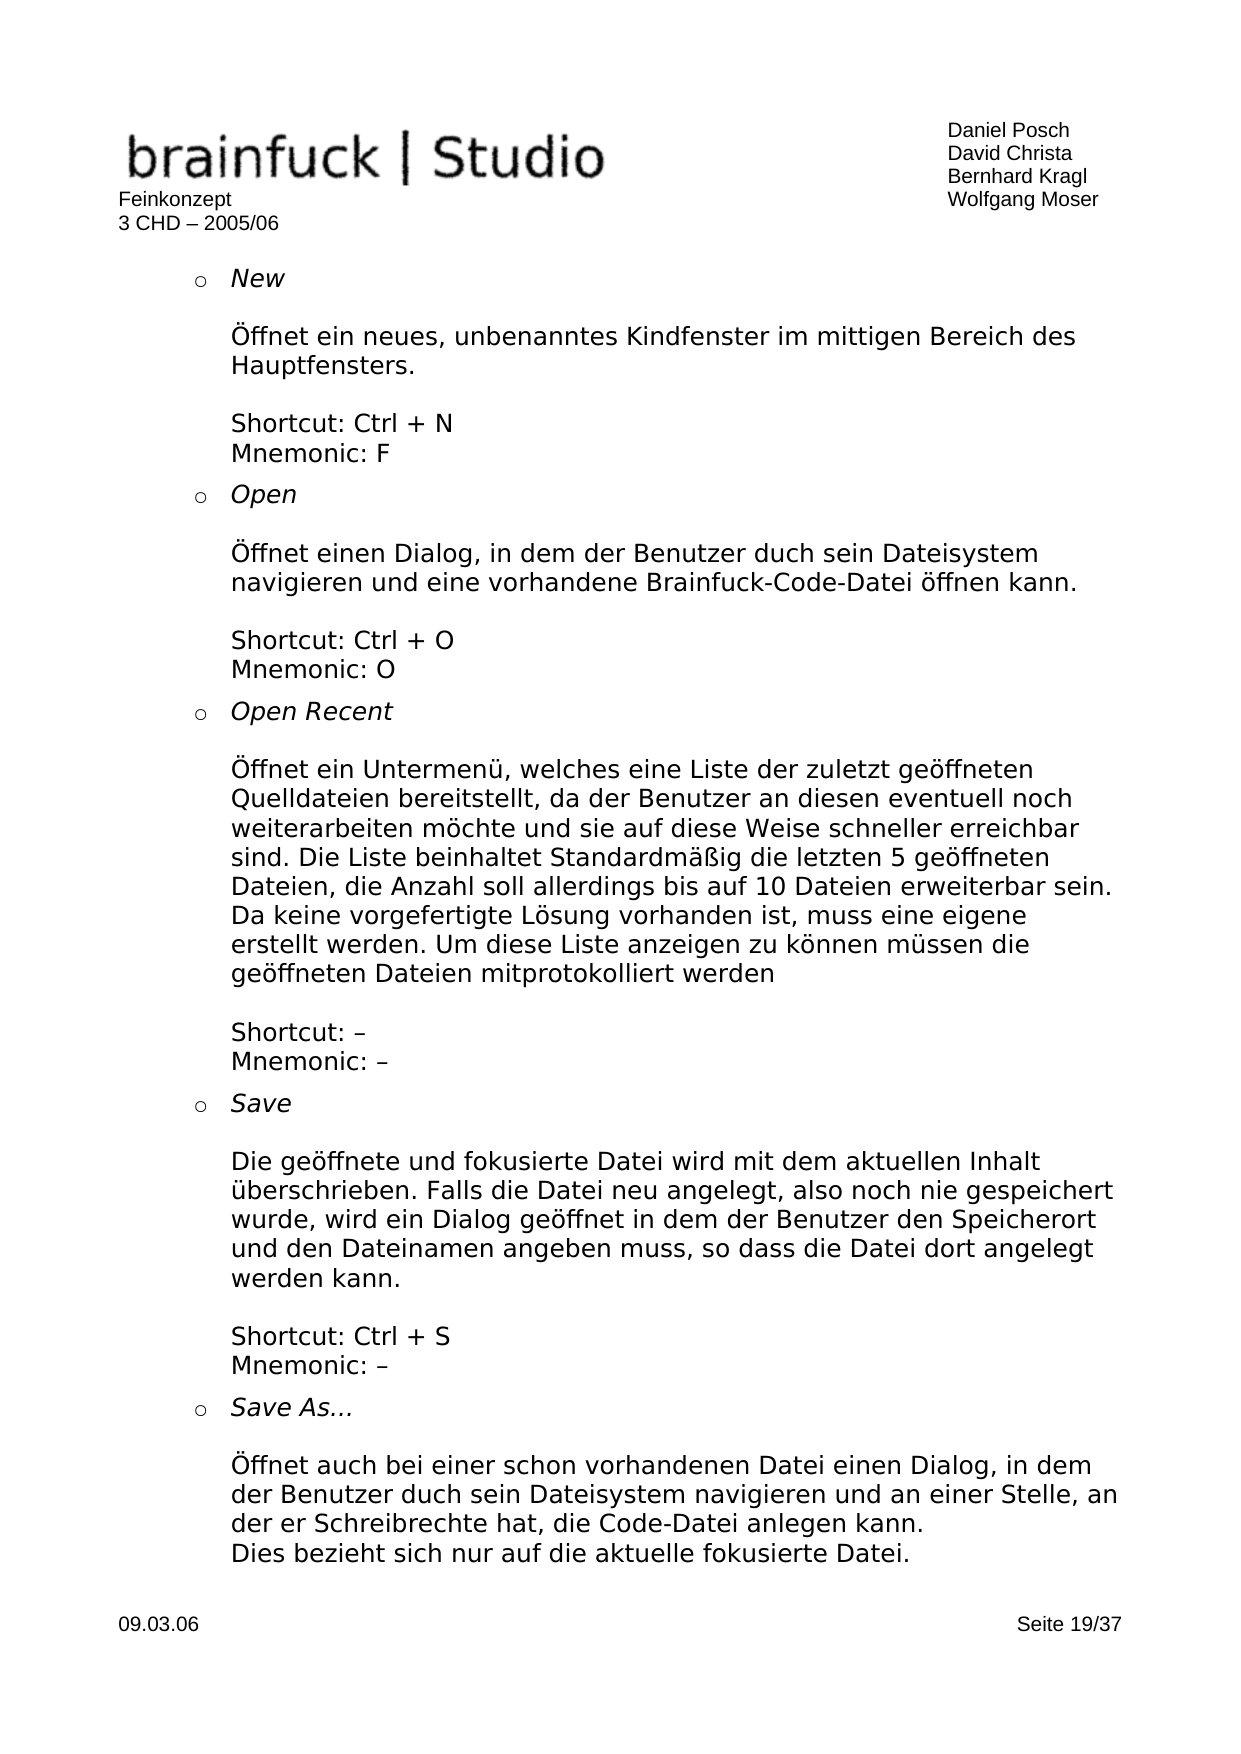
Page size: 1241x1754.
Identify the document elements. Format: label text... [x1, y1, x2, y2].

list Open Recent Öffnet ein Untermenü, welches eine Liste der zuletzt geöffneten Quelldateien bereitstellt, da der Benutzer an diesen eventuell noch weiterarbeiten möchte und sie auf diese Weise schneller erreichbar sind. Die Liste beinhaltet Standardmäßig die letzten 5 geöffneten Dateien, die Anzahl soll allerdings bis auf 10 Dateien erweiterbar sein. Da keine vorgefertigte Lösung vorhanden ist, muss eine eigene erstellt werden. Um diese Liste anzeigen zu können müssen die geöffneten Dateien mitprotokolliert werden Shortcut: – Mnemonic: – [193, 697, 1122, 1076]
list Save Die geöffnete und fokusierte Datei wird mit dem aktuellen Inhalt überschrieben. Falls die Datei neu angelegt, also noch nie gespeichert wurde, wird ein Dialog geöffnet in dem der Benutzer den Speicherort und den Dateinamen angeben muss, so dass die Datei dort angelegt werden kann. Shortcut: Ctrl + S Mnemonic: – [193, 1089, 1122, 1380]
list New Öffnet ein neues, unbenanntes Kindfenster im mittigen Bereich des Hauptfensters. Shortcut: Ctrl + N Mnemonic: F [193, 264, 1122, 468]
picture [118, 118, 609, 187]
list Open Öffnet einen Dialog, in dem der Benutzer duch sein Dateisystem navigieren und eine vorhandene Brainfuck-Code-Datei öffnen kann. Shortcut: Ctrl + O Mnemonic: O [193, 480, 1122, 684]
list Save As... Öffnet auch bei einer schon vorhandenen Datei einen Dialog, in dem der Benutzer duch sein Dateisystem navigieren und an einer Stelle, an der er Schreibrechte hat, die Code-Datei anlegen kann. Dies bezieht sich nur auf die aktuelle fokusierte Datei. [193, 1393, 1122, 1568]
